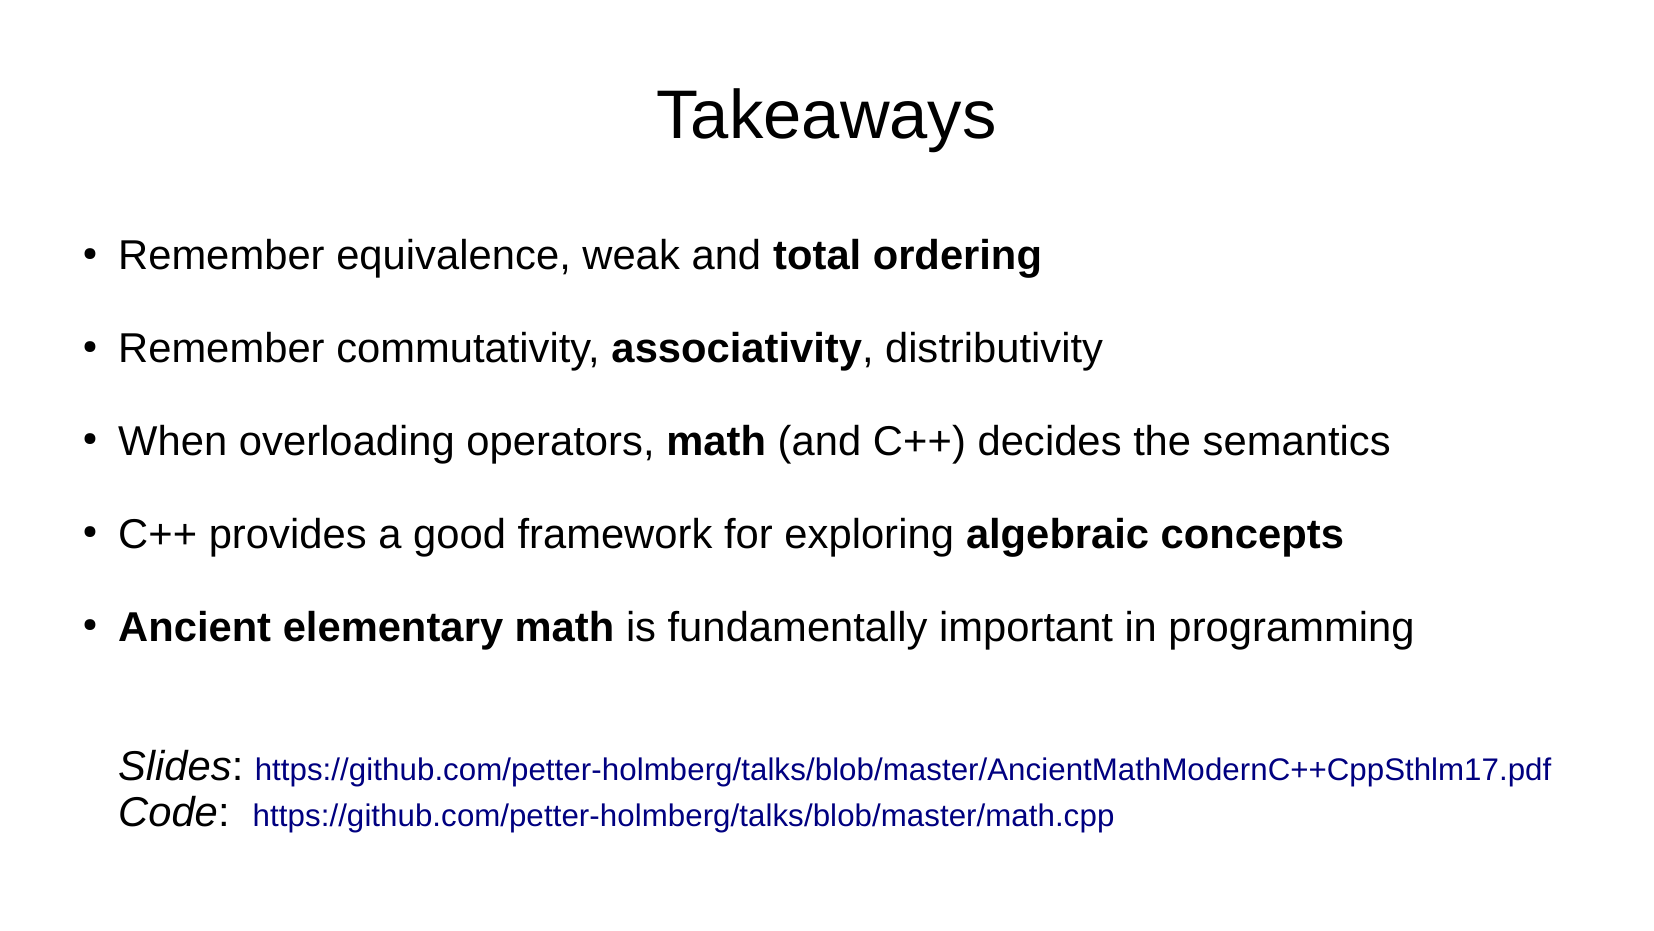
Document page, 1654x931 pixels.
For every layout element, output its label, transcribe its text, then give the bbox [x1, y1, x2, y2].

subtitle Remember equivalence, weak and total ordering Remember commutativity, associativity, distributivity When overloading operators, math (and C++) decides the semantics C++ provides a good framework for exploring algebraic concepts Ancient elementary math is fundamentally important in programming Slides: https://github.com/petter-holmberg/talks/blob/master/AncientMathModernC++CppSthlm17.pdf Code: https://github.com/petter-holmberg/talks/blob/master/math.cpp [82, 231, 1571, 836]
title Takeaways [82, 37, 1571, 193]
